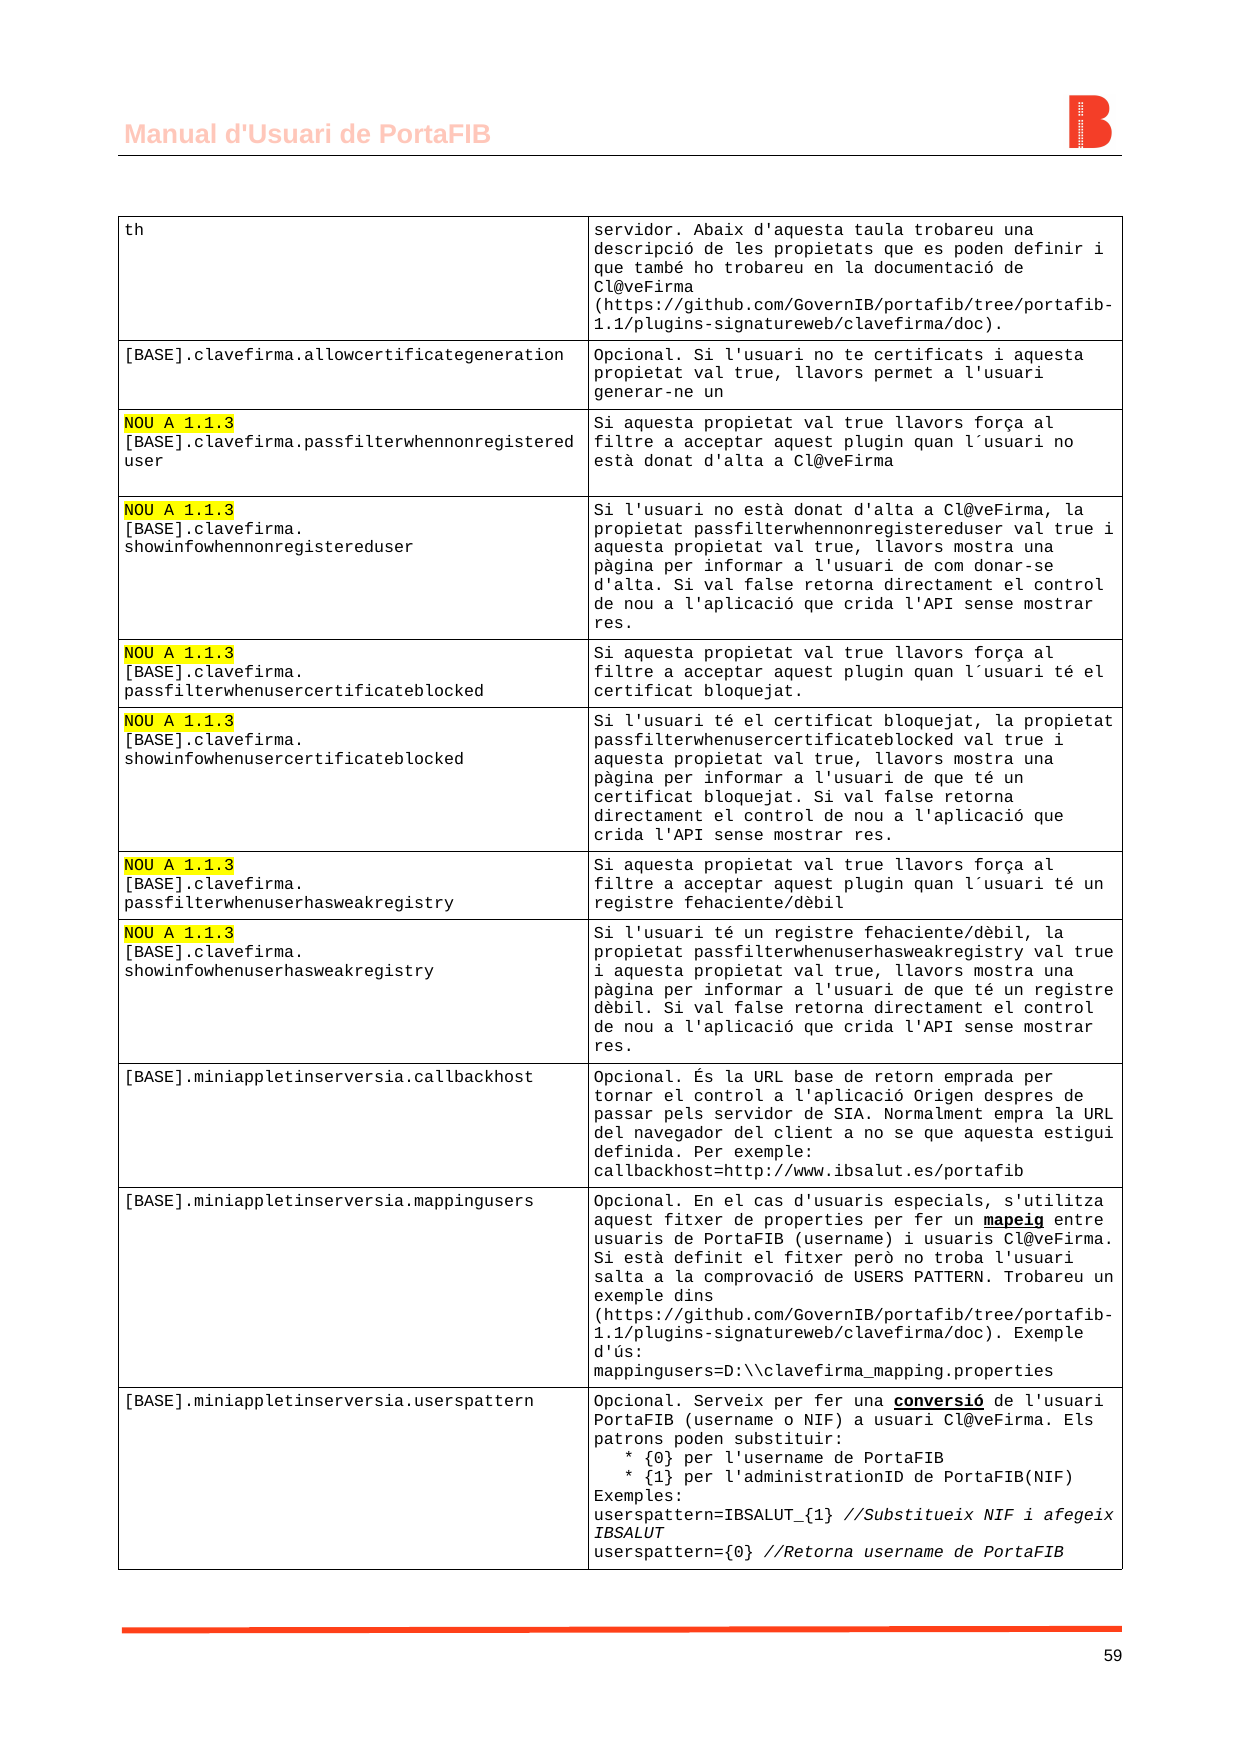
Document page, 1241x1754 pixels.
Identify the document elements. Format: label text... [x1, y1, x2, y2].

table_cell NOU A 1.1.3 [BASE].clavefirma. showinfowhenuserhasweakregistry [119, 920, 588, 1062]
table_cell Opcional. Serveix per fer una conversió de l'usuari PortaFIB (username o NIF) a usuari Cl@veFirma. Els patrons poden substituir: * {0} per l'username de PortaFIB * {1} per l'administrationID de PortaFIB(NIF) Exemples: userspattern=IBSALUT_{1} //Substitueix NIF i afegeix IBSALUT userspattern={0} //Retorna username de PortaFIB [589, 1388, 1122, 1568]
table_cell NOU A 1.1.3 [BASE].clavefirma.passfilterwhennonregistereduser [119, 410, 588, 496]
table_cell Opcional. Si l'usuari no te certificats i aquesta propietat val true, llavors permet a l'usuari generar-ne un [589, 341, 1122, 408]
table_cell [BASE].miniappletinserversia.mappingusers [119, 1188, 588, 1387]
table_cell NOU A 1.1.3 [BASE].clavefirma. showinfowhennonregistereduser [119, 497, 588, 639]
picture [1063, 94, 1117, 150]
table_cell Si l'usuari té un registre fehaciente/dèbil, la propietat passfilterwhenuserhasweakregistry val true i aquesta propietat val true, llavors mostra una pàgina per informar a l'usuari de que té un registre dèbil. Si val false retorna directament el control de nou a l'aplicació que crida l'API sense mostrar res. [589, 920, 1122, 1062]
table_cell Opcional. En el cas d'usuaris especials, s'utilitza aquest fitxer de properties per fer un mapeig entre usuaris de PortaFIB (username) i usuaris Cl@veFirma. Si està definit el fitxer però no troba l'usuari salta a la comprovació de USERS PATTERN. Trobareu un exemple dins (https://github.com/GovernIB/portafib/tree/portafib-1.1/plugins-signatureweb/clavefirma/doc). Exemple d'ús: mappingusers=D:\\clavefirma_mapping.properties [589, 1188, 1122, 1387]
table_cell NOU A 1.1.3 [BASE].clavefirma. passfilterwhenusercertificateblocked [119, 640, 588, 707]
table_cell Si l'usuari té el certificat bloquejat, la propietat passfilterwhenusercertificateblocked val true i aquesta propietat val true, llavors mostra una pàgina per informar a l'usuari de que té un certificat bloquejat. Si val false retorna directament el control de nou a l'aplicació que crida l'API sense mostrar res. [589, 708, 1122, 851]
table_cell Opcional. És la URL base de retorn emprada per tornar el control a l'aplicació Origen despres de passar pels servidor de SIA. Normalment empra la URL del navegador del client a no se que aquesta estigui definida. Per exemple: callbackhost=http://www.ibsalut.es/portafib [589, 1064, 1122, 1187]
table_cell servidor. Abaix d'aquesta taula trobareu una descripció de les propietats que es poden definir i que també ho trobareu en la documentació de Cl@veFirma (https://github.com/GovernIB/portafib/tree/portafib-1.1/plugins-signatureweb/clavefirma/doc). [589, 217, 1122, 340]
table_cell NOU A 1.1.3 [BASE].clavefirma. showinfowhenusercertificateblocked [119, 708, 588, 851]
table_cell Si aquesta propietat val true llavors força al filtre a acceptar aquest plugin quan l´usuari té un registre fehaciente/dèbil [589, 852, 1122, 919]
table_cell Si l'usuari no està donat d'alta a Cl@veFirma, la propietat passfilterwhennonregistereduser val true i aquesta propietat val true, llavors mostra una pàgina per informar a l'usuari de com donar-se d'alta. Si val false retorna directament el control de nou a l'aplicació que crida l'API sense mostrar res. [589, 497, 1122, 639]
table_cell Si aquesta propietat val true llavors força al filtre a acceptar aquest plugin quan l´usuari no està donat d'alta a Cl@veFirma [589, 410, 1122, 496]
table_cell th [119, 217, 588, 340]
table_cell [BASE].miniappletinserversia.callbackhost [119, 1064, 588, 1187]
table_cell NOU A 1.1.3 [BASE].clavefirma. passfilterwhenuserhasweakregistry [119, 852, 588, 919]
table_cell Si aquesta propietat val true llavors força al filtre a acceptar aquest plugin quan l´usuari té el certificat bloquejat. [589, 640, 1122, 707]
table_cell [BASE].miniappletinserversia.userspattern [119, 1388, 588, 1568]
table_cell [BASE].clavefirma.allowcertificategeneration [119, 341, 588, 408]
